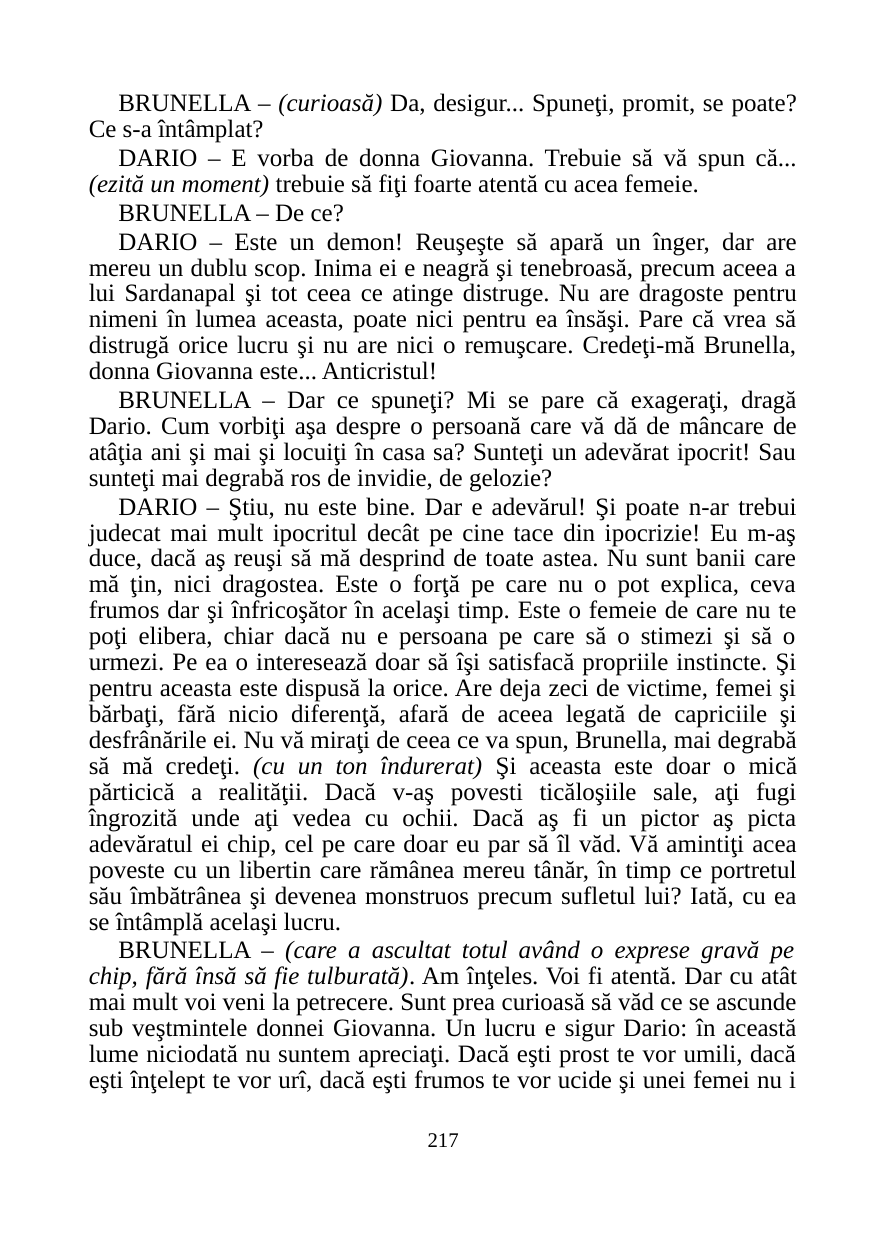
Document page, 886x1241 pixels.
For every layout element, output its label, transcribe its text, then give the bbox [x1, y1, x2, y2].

text BRUNELLA – De ce? [88, 198, 797, 227]
text BRUNELLA – Dar ce spuneţi? Mi se pare că exageraţi, dragă Dario. Cum vorbiţi aşa despre o persoană care vă dă de mâncare de atâţia ani şi mai şi locuiţi în casa sa? Sunteţi un adevărat ipocrit! Sau sunteţi mai degrabă ros de invidie, de gelozie? [88, 385, 797, 492]
text DARIO – E vorba de donna Giovanna. Trebuie să vă spun că... (ezită un moment) trebuie să fiţi foarte atentă cu acea femeie. [88, 143, 797, 198]
text DARIO – Este un demon! Reuşeşte să apară un înger, dar are mereu un dublu scop. Inima ei e neagră şi tenebroasă, precum aceea a lui Sardanapal şi tot ceea ce atinge distruge. Nu are dragoste pentru nimeni în lumea aceasta, poate nici pentru ea însăşi. Pare că vrea să distrugă orice lucru şi nu are nici o remuşcare. Credeţi-mă Brunella, donna Giovanna este... Anticristul! [88, 227, 797, 385]
text BRUNELLA – (curioasă) Da, desigur... Spuneţi, promit, se poate? Ce s-a întâmplat? [88, 88, 797, 143]
text DARIO – Ştiu, nu este bine. Dar e adevărul! Şi poate n-ar trebui judecat mai mult ipocritul decât pe cine tace din ipocrizie! Eu m-aş duce, dacă aş reuşi să mă desprind de toate astea. Nu sunt banii care mă ţin, nici dragostea. Este o forţă pe care nu o pot explica, ceva frumos dar şi înfricoşător în acelaşi timp. Este o femeie de care nu te poţi elibera, chiar dacă nu e persoana pe care să o stimezi şi să o urmezi. Pe ea o interesează doar să îşi satisfacă propriile instincte. Şi pentru aceasta este dispusă la orice. Are deja zeci de victime, femei şi bărbaţi, fără nicio diferenţă, afară de aceea legată de capriciile şi desfrânările ei. Nu vă miraţi de ceea ce va spun, Brunella, mai degrabă să mă credeţi. (cu un ton îndurerat) Şi aceasta este doar o mică părticică a realităţii. Dacă v-aş povesti ticăloşiile sale, aţi fugi îngrozită unde aţi vedea cu ochii. Dacă aş fi un pictor aş picta adevăratul ei chip, cel pe care doar eu par să îl văd. Vă amintiţi acea poveste cu un libertin care rămânea mereu tânăr, în timp ce portretul său îmbătrânea şi devenea monstruos precum sufletul lui? Iată, cu ea se întâmplă acelaşi lucru. [88, 492, 797, 935]
text BRUNELLA – (care a ascultat totul având o exprese gravă pe chip, fără însă să fie tulburată). Am înţeles. Voi fi atentă. Dar cu atât mai mult voi veni la petrecere. Sunt prea curioasă să văd ce se ascunde sub veştmintele donnei Giovanna. Un lucru e sigur Dario: în această lume niciodată nu suntem apreciaţi. Dacă eşti prost te vor umili, dacă eşti înţelept te vor urî, dacă eşti frumos te vor ucide şi unei femei nu i [88, 935, 797, 1094]
